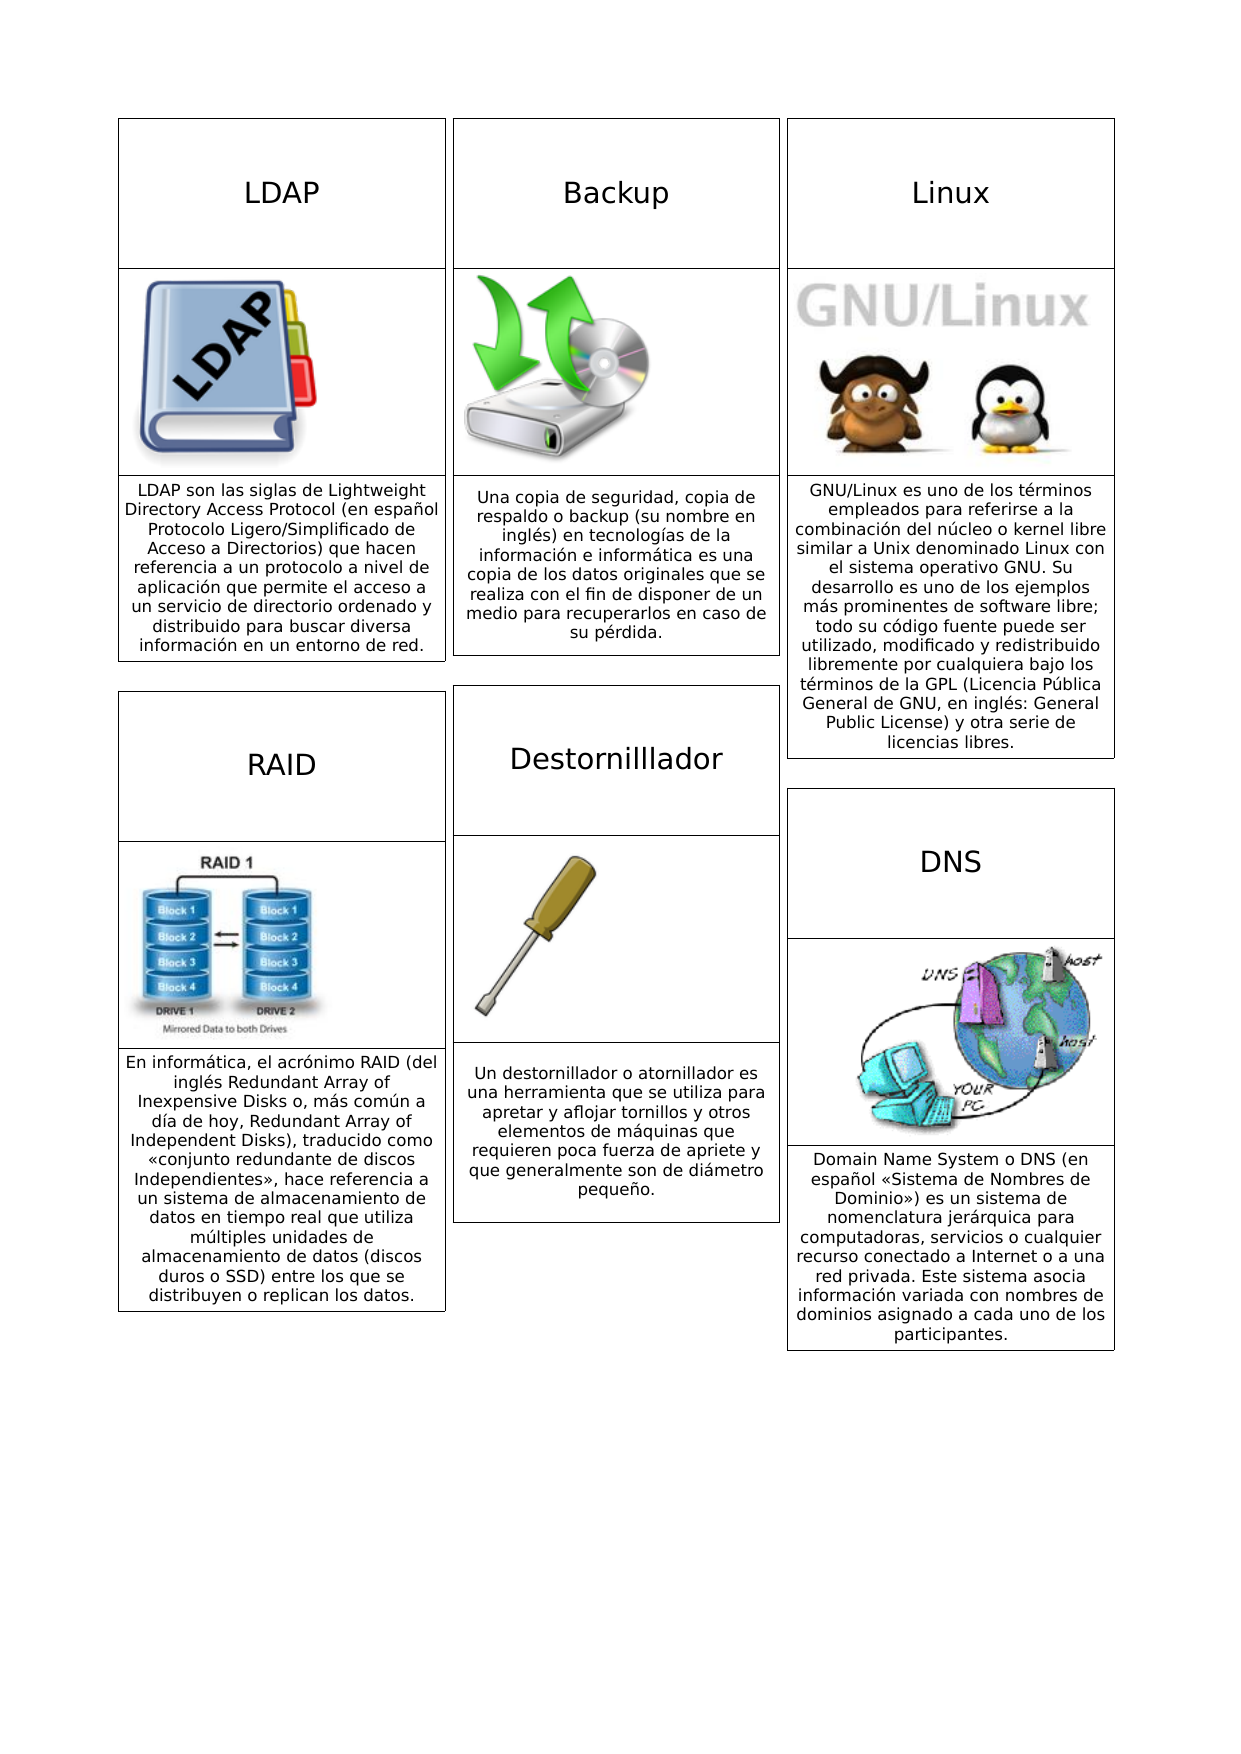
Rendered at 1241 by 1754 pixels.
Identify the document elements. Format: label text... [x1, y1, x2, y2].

table_cell GNU/Linux es uno de los términos empleados para referirse a la combinación del núcleo o kernel libre similar a Unix denominado Linux con el sistema operativo GNU. Su desarrollo es uno de los ejemplos más prominentes de software libre; todo su código fuente puede ser utilizado, modificado y redistribuido libremente por cualquiera bajo los términos de la GPL (Licencia Pública General de GNU, en inglés: General Public License) y otra serie de licencias libres. [788, 476, 1114, 758]
picture [793, 273, 1092, 468]
picture [458, 273, 653, 468]
picture [793, 943, 1105, 1138]
table_header Backup [454, 119, 779, 268]
table_header RAID [119, 692, 445, 841]
table_header Linux [788, 119, 1114, 268]
table_cell Un destornillador o atornillador es una herramienta que se utiliza para apretar y aflojar tornillos y otros elementos de máquinas que requieren poca fuerza de apriete y que generalmente son de diámetro pequeño. [454, 1043, 779, 1222]
picture [123, 273, 318, 468]
picture [123, 846, 333, 1041]
table_header Destornilllador [454, 686, 779, 835]
table_cell [788, 269, 1114, 475]
table_header DNS [788, 789, 1114, 937]
picture [458, 840, 603, 1035]
table_cell [119, 842, 445, 1048]
table_cell [788, 939, 1114, 1144]
table_cell [454, 269, 779, 475]
table_cell Domain Name System o DNS (en español «Sistema de Nombres de Dominio») es un sistema de nomenclatura jerárquica para computadoras, servicios o cualquier recurso conectado a Internet o a una red privada. Este sistema asocia información variada con nombres de dominios asignado a cada uno de los participantes. [788, 1146, 1114, 1350]
table_cell En informática, el acrónimo RAID (del inglés Redundant Array of Inexpensive Disks o, más común a día de hoy, Redundant Array of Independent Disks), traducido como «conjunto redundante de discos Independientes», hace referencia a un sistema de almacenamiento de datos en tiempo real que utiliza múltiples unidades de almacenamiento de datos (discos duros o SSD) entre los que se distribuyen o replican los datos. [119, 1049, 445, 1311]
table_cell [454, 836, 779, 1042]
table_cell LDAP son las siglas de Lightweight Directory Access Protocol (en español Protocolo Ligero/Simplificado de Acceso a Directorios) que hacen referencia a un protocolo a nivel de aplicación que permite el acceso a un servicio de directorio ordenado y distribuido para buscar diversa información en un entorno de red. [119, 476, 445, 661]
table_header LDAP [119, 119, 445, 268]
table_cell [119, 269, 445, 475]
table_cell Una copia de seguridad, copia de respaldo o backup (su nombre en inglés) en tecnologías de la información e informática es una copia de los datos originales que se realiza con el fin de disponer de un medio para recuperarlos en caso de su pérdida. [454, 476, 779, 655]
